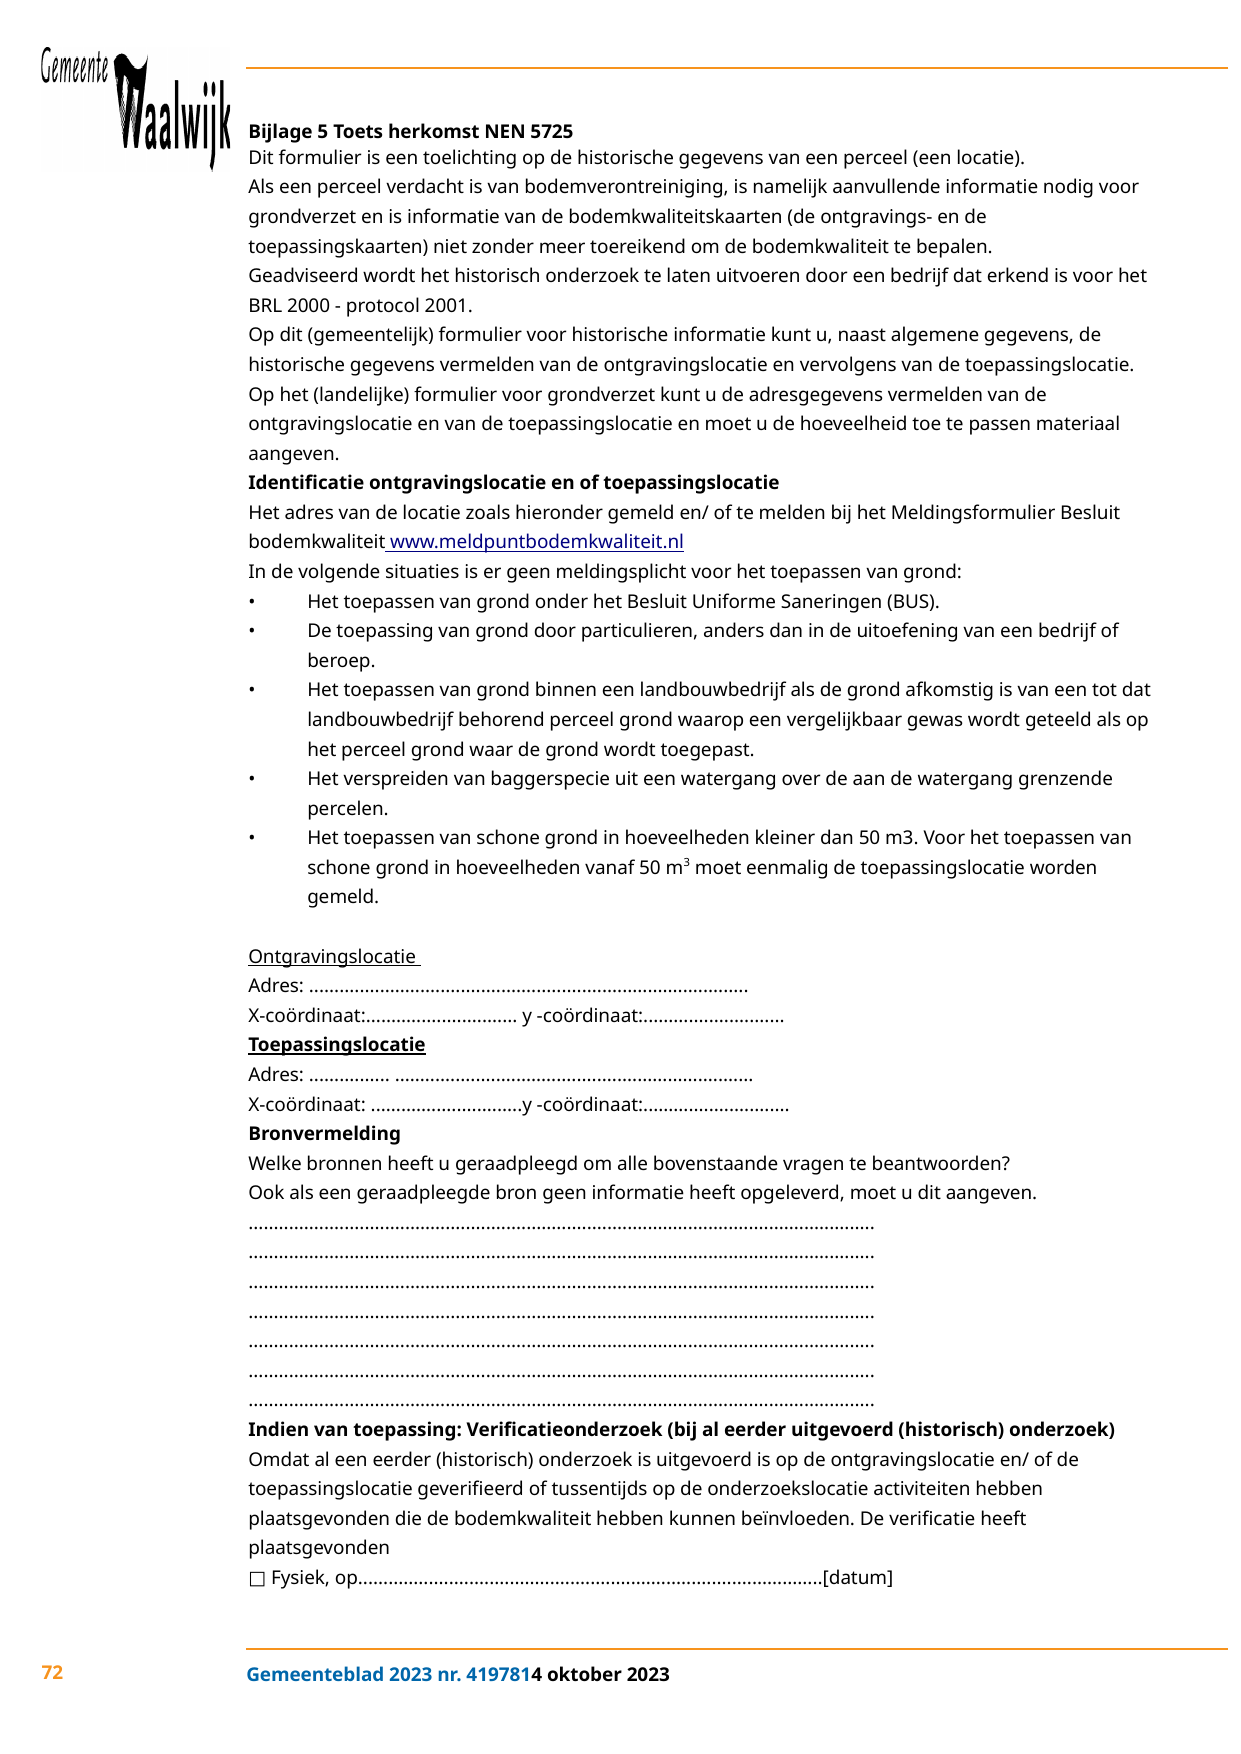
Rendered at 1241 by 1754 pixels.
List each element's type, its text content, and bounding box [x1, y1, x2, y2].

text ............................................................................................................................ [248, 1357, 1152, 1383]
text X-coördinaat: ..............................y -coördinaat:............................. [248, 1091, 1152, 1117]
list Het toepassen van grond onder het Besluit Uniforme Saneringen (BUS). [248, 588, 1152, 614]
text Als een perceel verdacht is van bodemverontreiniging, is namelijk aanvullende informatie nodig voor grondver­zet en is informatie van de bodemkwaliteitskaarten (de ontgravings- en de toepassingskaarten) niet zonder meer toereikend om de bodemkwaliteit te bepalen. [248, 174, 1152, 259]
text Ontgravingslocatie [248, 943, 1152, 969]
list De toepassing van grond door particulieren, anders dan in de uitoefening van een bedrijf of beroep. [248, 617, 1152, 673]
list Het toepassen van schone grond in hoeveelheden kleiner dan 50 m3. Voor het toepassen van schone grond in hoeveelheden vanaf 50 m3 moet eenmalig de toepassingslocatie worden gemeld. [248, 824, 1152, 909]
text Omdat al een eerder (historisch) onderzoek is uitgevoerd is op de ontgravingslocatie en/ of de toepassingsloca­tie geverifieerd of tussentijds op de onderzoekslocatie activiteiten hebben plaatsgevonden die de bodemkwali­teit hebben kunnen beïnvloeden. De verificatie heeft plaatsgevonden [248, 1446, 1152, 1560]
text Adres: ................ ....................................................................... [248, 1061, 1152, 1087]
list Het toepassen van grond binnen een landbouwbedrijf als de grond afkomstig is van een tot dat landbouwbedrijf behorend perceel grond waarop een vergelijkbaar gewas wordt geteeld als op het perceel grond waar de grond wordt toegepast. [248, 677, 1152, 762]
text Ook als een geraadpleegde bron geen informatie heeft opgeleverd, moet u dit aangeven. [248, 1179, 1152, 1205]
text ............................................................................................................................ [248, 1239, 1152, 1264]
text Indien van toepassing: Verificatieonderzoek (bij al eerder uitgevoerd (historisch) onderzoek) [248, 1416, 1152, 1442]
text Welke bronnen heeft u geraadpleegd om alle bovenstaande vragen te beantwoorden? [248, 1150, 1152, 1176]
text Bronvermelding [248, 1120, 1152, 1146]
text Identificatie ontgravingslocatie en of toepassingslocatie [248, 469, 1152, 495]
text ............................................................................................................................ [248, 1298, 1152, 1324]
text Bijlage 5 Toets herkomst NEN 5725 [248, 116, 1152, 144]
text In de volgende situaties is er geen meldingsplicht voor het toepassen van grond: [248, 558, 1152, 584]
text Geadviseerd wordt het historisch onderzoek te laten uitvoeren door een bedrijf dat erkend is voor het BRL 2000 - protocol 2001. [248, 262, 1152, 318]
text Dit formulier is een toelichting op de historische gegevens van een perceel (een locatie). [248, 144, 1152, 170]
list Het verspreiden van baggerspecie uit een watergang over de aan de watergang grenzende percelen. [248, 765, 1152, 821]
text ............................................................................................................................ [248, 1387, 1152, 1412]
text Op dit (gemeentelijk) formulier voor historische informatie kunt u, naast algemene gegevens, de histori­sche gegevens vermelden van de ontgravingslocatie en vervolgens van de toepassingslocatie. Op het (landelijke) formulier voor grondverzet kunt u de adresgegevens vermelden van de ontgravingslocatie en van de toepassingslocatie en moet u de hoeveelheid toe te passen materiaal aangeven. [248, 322, 1152, 466]
text ............................................................................................................................ [248, 1268, 1152, 1294]
text ............................................................................................................................ [248, 1209, 1152, 1235]
text Het adres van de locatie zoals hieronder gemeld en/ of te melden bij het Meldingsformulier Besluit bodem­kwaliteit www.meldpuntbodemkwaliteit.nl [248, 499, 1152, 554]
text ............................................................................................................................ [248, 1327, 1152, 1353]
picture [41, 47, 231, 172]
text Toepassingslocatie [248, 1032, 1152, 1057]
text □ Fysiek, op............................................................................................[datum] [248, 1564, 1152, 1590]
text Adres: ....................................................................................... [248, 972, 1152, 998]
text X-coördinaat:.............................. y -coördinaat:............................ [248, 1002, 1152, 1028]
